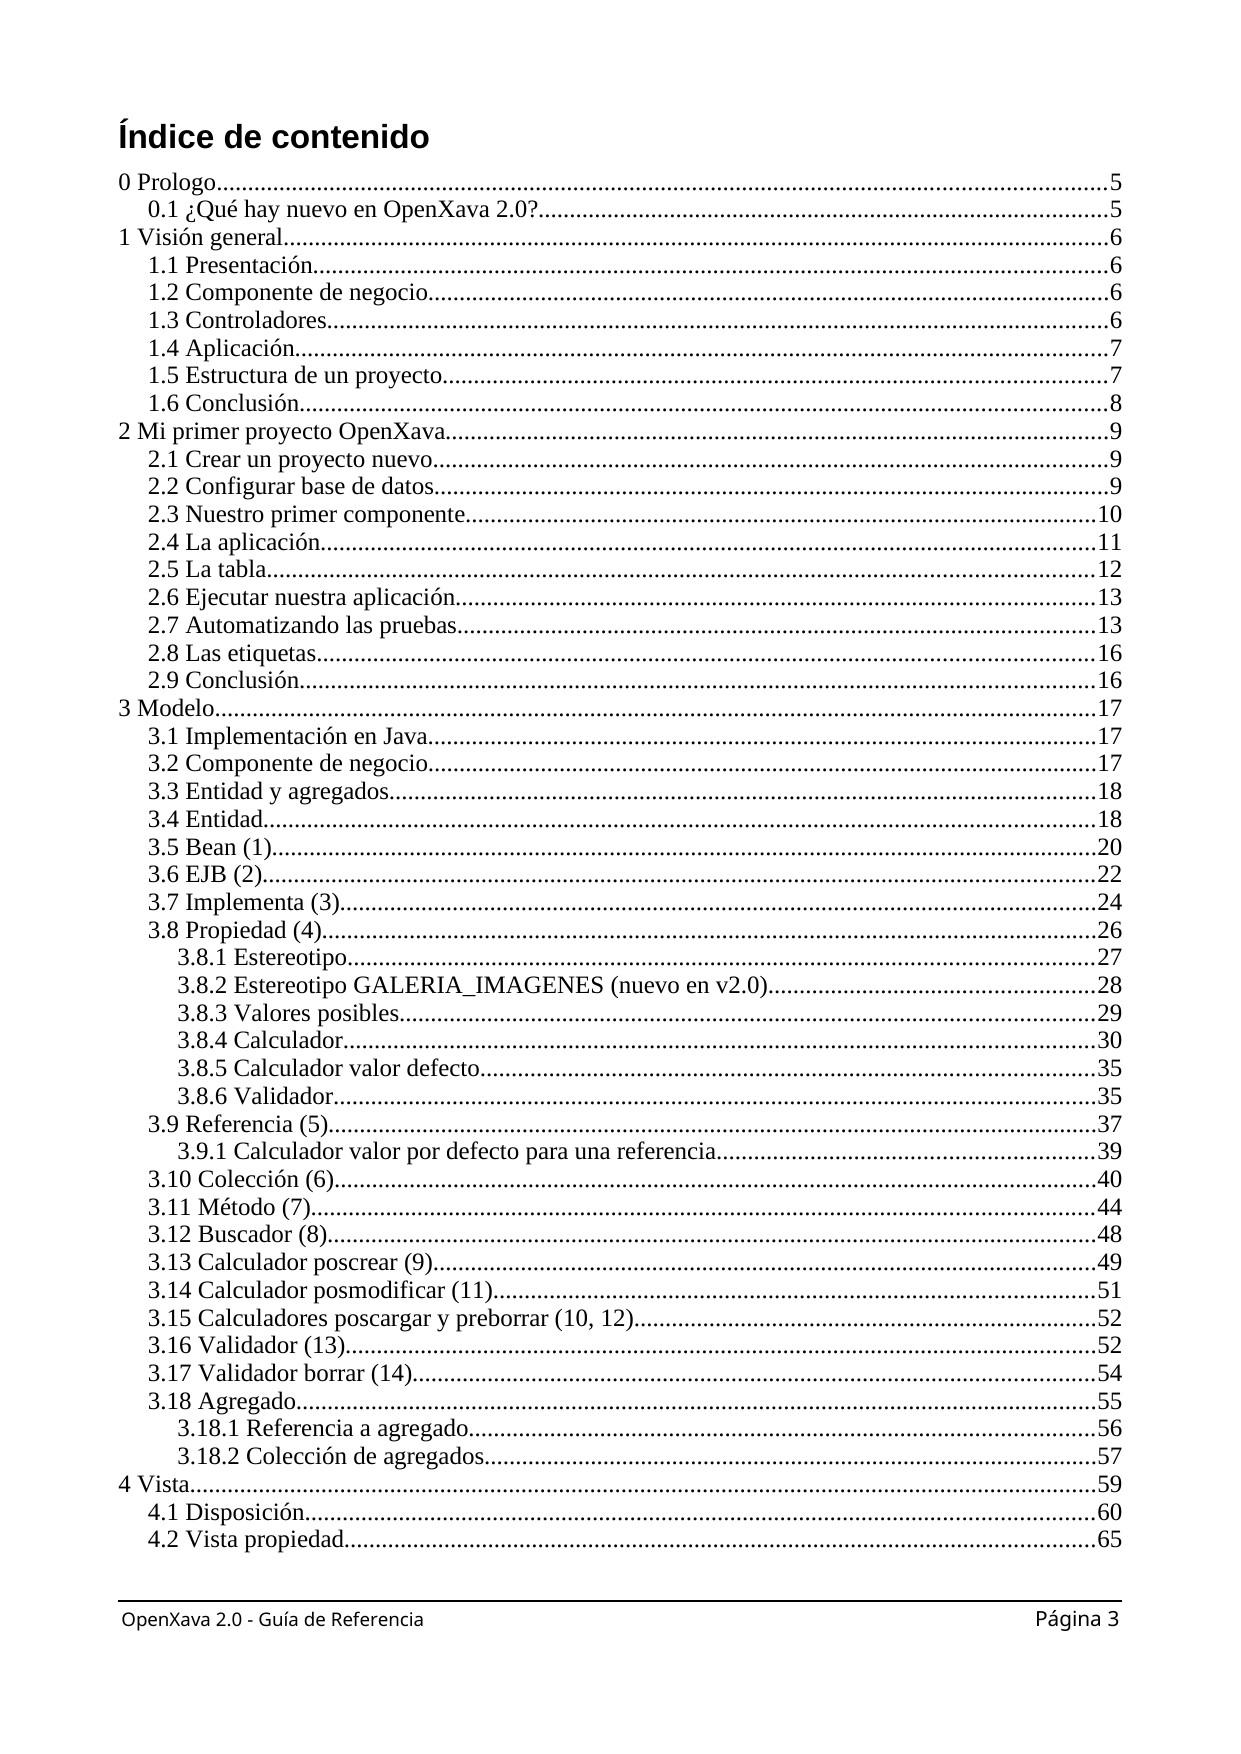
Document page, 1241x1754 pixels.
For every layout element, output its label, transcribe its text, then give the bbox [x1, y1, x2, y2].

text 2.4 La aplicación 11 [148, 528, 1122, 556]
text 3.10 Colección (6) 40 [148, 1165, 1122, 1193]
text 1 Visión general 6 [118, 223, 1122, 251]
text 2.8 Las etiquetas 16 [148, 639, 1122, 666]
text 3.17 Validador borrar (14) 54 [148, 1359, 1122, 1387]
text 3 Modelo 17 [118, 694, 1122, 722]
text 3.3 Entidad y agregados 18 [148, 777, 1122, 805]
text 3.18.1 Referencia a agregado 56 [177, 1414, 1122, 1442]
text 4.2 Vista propiedad 65 [148, 1525, 1122, 1553]
text 3.9.1 Calculador valor por defecto para una referencia 39 [177, 1137, 1122, 1165]
text 3.9 Referencia (5) 37 [148, 1110, 1122, 1137]
text 2.3 Nuestro primer componente 10 [148, 500, 1122, 528]
text 1.2 Componente de negocio 6 [148, 278, 1122, 306]
text 3.2 Componente de negocio 17 [148, 749, 1122, 777]
text 2.1 Crear un proyecto nuevo 9 [148, 445, 1122, 472]
text 3.18.2 Colección de agregados 57 [177, 1442, 1122, 1470]
text 2.7 Automatizando las pruebas 13 [148, 611, 1122, 639]
text 3.14 Calculador posmodificar (11) 51 [148, 1276, 1122, 1304]
text 1.3 Controladores 6 [148, 306, 1122, 334]
text 3.6 EJB (2) 22 [148, 860, 1122, 888]
text 0.1 ¿Qué hay nuevo en OpenXava 2.0? 5 [148, 195, 1122, 223]
text 1.4 Aplicación 7 [148, 334, 1122, 362]
text 1.6 Conclusión 8 [148, 389, 1122, 417]
text 3.8.5 Calculador valor defecto 35 [177, 1054, 1122, 1082]
text 2.9 Conclusión 16 [148, 666, 1122, 694]
text 2.5 La tabla 12 [148, 556, 1122, 583]
subtitle Índice de contenido [118, 118, 1122, 155]
text 3.1 Implementación en Java 17 [148, 722, 1122, 749]
text 3.8.4 Calculador 30 [177, 1027, 1122, 1054]
text 1.1 Presentación 6 [148, 251, 1122, 278]
text 3.13 Calculador poscrear (9) 49 [148, 1248, 1122, 1276]
text 3.8.3 Valores posibles 29 [177, 999, 1122, 1027]
text 2.2 Configurar base de datos 9 [148, 472, 1122, 500]
text 4 Vista 59 [118, 1470, 1122, 1498]
text 3.12 Buscador (8) 48 [148, 1221, 1122, 1248]
text 1.5 Estructura de un proyecto 7 [148, 362, 1122, 389]
text 4.1 Disposición 60 [148, 1498, 1122, 1525]
text 2.6 Ejecutar nuestra aplicación 13 [148, 583, 1122, 611]
text 3.8.6 Validador 35 [177, 1082, 1122, 1110]
text 3.7 Implementa (3) 24 [148, 888, 1122, 916]
text 3.8.1 Estereotipo 27 [177, 943, 1122, 971]
text 3.15 Calculadores poscargar y preborrar (10, 12) 52 [148, 1304, 1122, 1331]
text 2 Mi primer proyecto OpenXava 9 [118, 417, 1122, 445]
text 3.11 Método (7) 44 [148, 1193, 1122, 1221]
text 3.8 Propiedad (4) 26 [148, 916, 1122, 943]
text 3.4 Entidad 18 [148, 805, 1122, 833]
text 0 Prologo 5 [118, 168, 1122, 195]
text 3.5 Bean (1) 20 [148, 833, 1122, 860]
text 3.8.2 Estereotipo GALERIA_IMAGENES (nuevo en v2.0) 28 [177, 971, 1122, 999]
text 3.16 Validador (13) 52 [148, 1331, 1122, 1359]
text 3.18 Agregado 55 [148, 1387, 1122, 1414]
